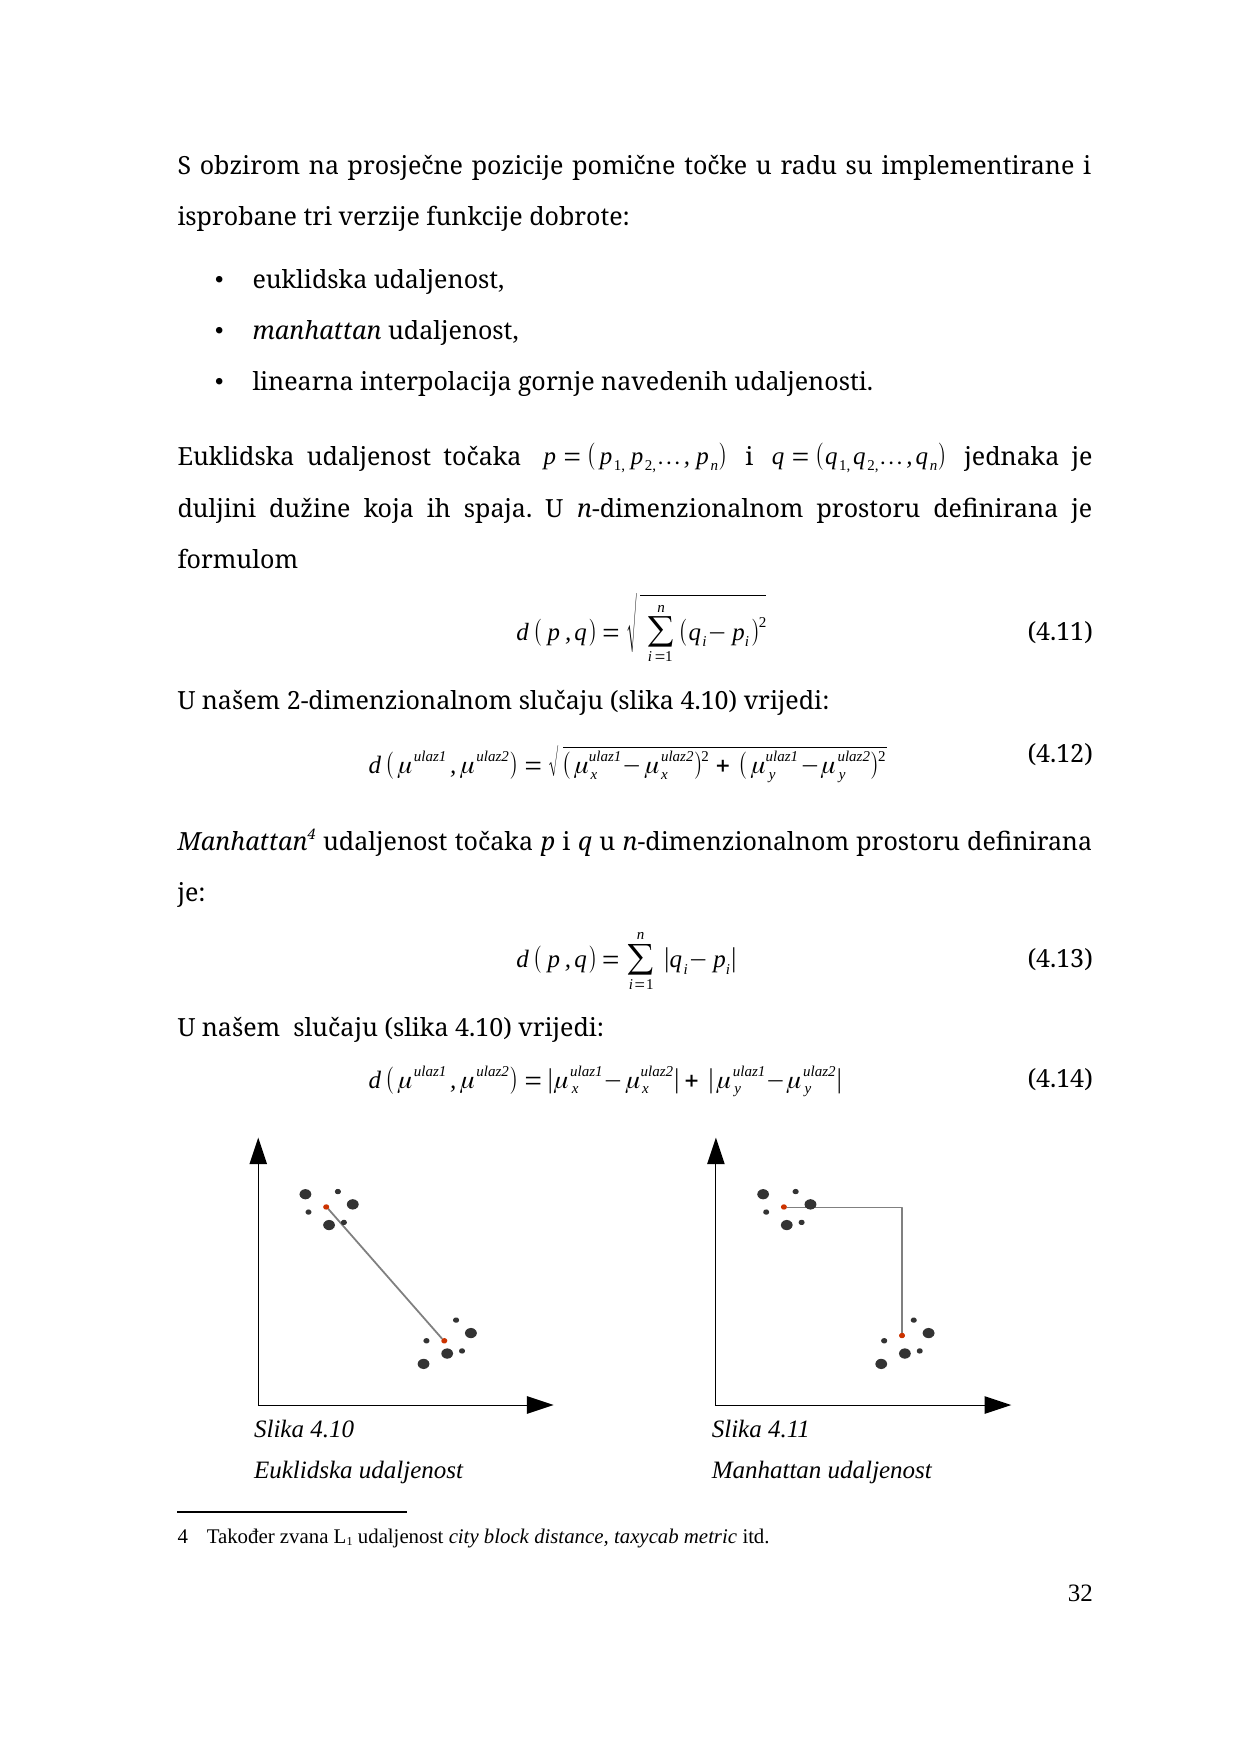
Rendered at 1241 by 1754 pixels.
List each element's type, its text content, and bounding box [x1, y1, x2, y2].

text Također zvana L1 udaljenost city block distance, taxycab metric itd. [177, 1524, 1093, 1548]
text (4.12) [177, 734, 1093, 807]
text Euklidska udaljenost točaka i jednaka je duljini dužine koja ih spaja. U n-dimenzionalnom prostoru definirana je formulom [177, 438, 1093, 576]
text S obzirom na prosječne pozicije pomične točke u radu su implementirane i isprobane tri verzije funkcije dobrote: [177, 148, 1093, 233]
list manhattan udaljenost, [215, 312, 1093, 347]
list linearna interpolacija gornje navedenih udaljenosti. [215, 363, 1093, 398]
text U našem 2-dimenzionalnom slučaju (slika 4.10) vrijedi: [177, 683, 1093, 717]
text U našem slučaju (slika 4.10) vrijedi: [177, 1010, 1093, 1044]
text Manhattan udaljenost točaka p i q u n-dimenzionalnom prostoru definirana je: [177, 824, 1093, 909]
text (4.14) [177, 1061, 1093, 1109]
text (4.13) [177, 926, 1093, 993]
text (4.11) [177, 593, 1093, 666]
table_header [177, 1126, 635, 1490]
table_header [635, 1126, 1093, 1490]
list euklidska udaljenost, [215, 261, 1093, 296]
